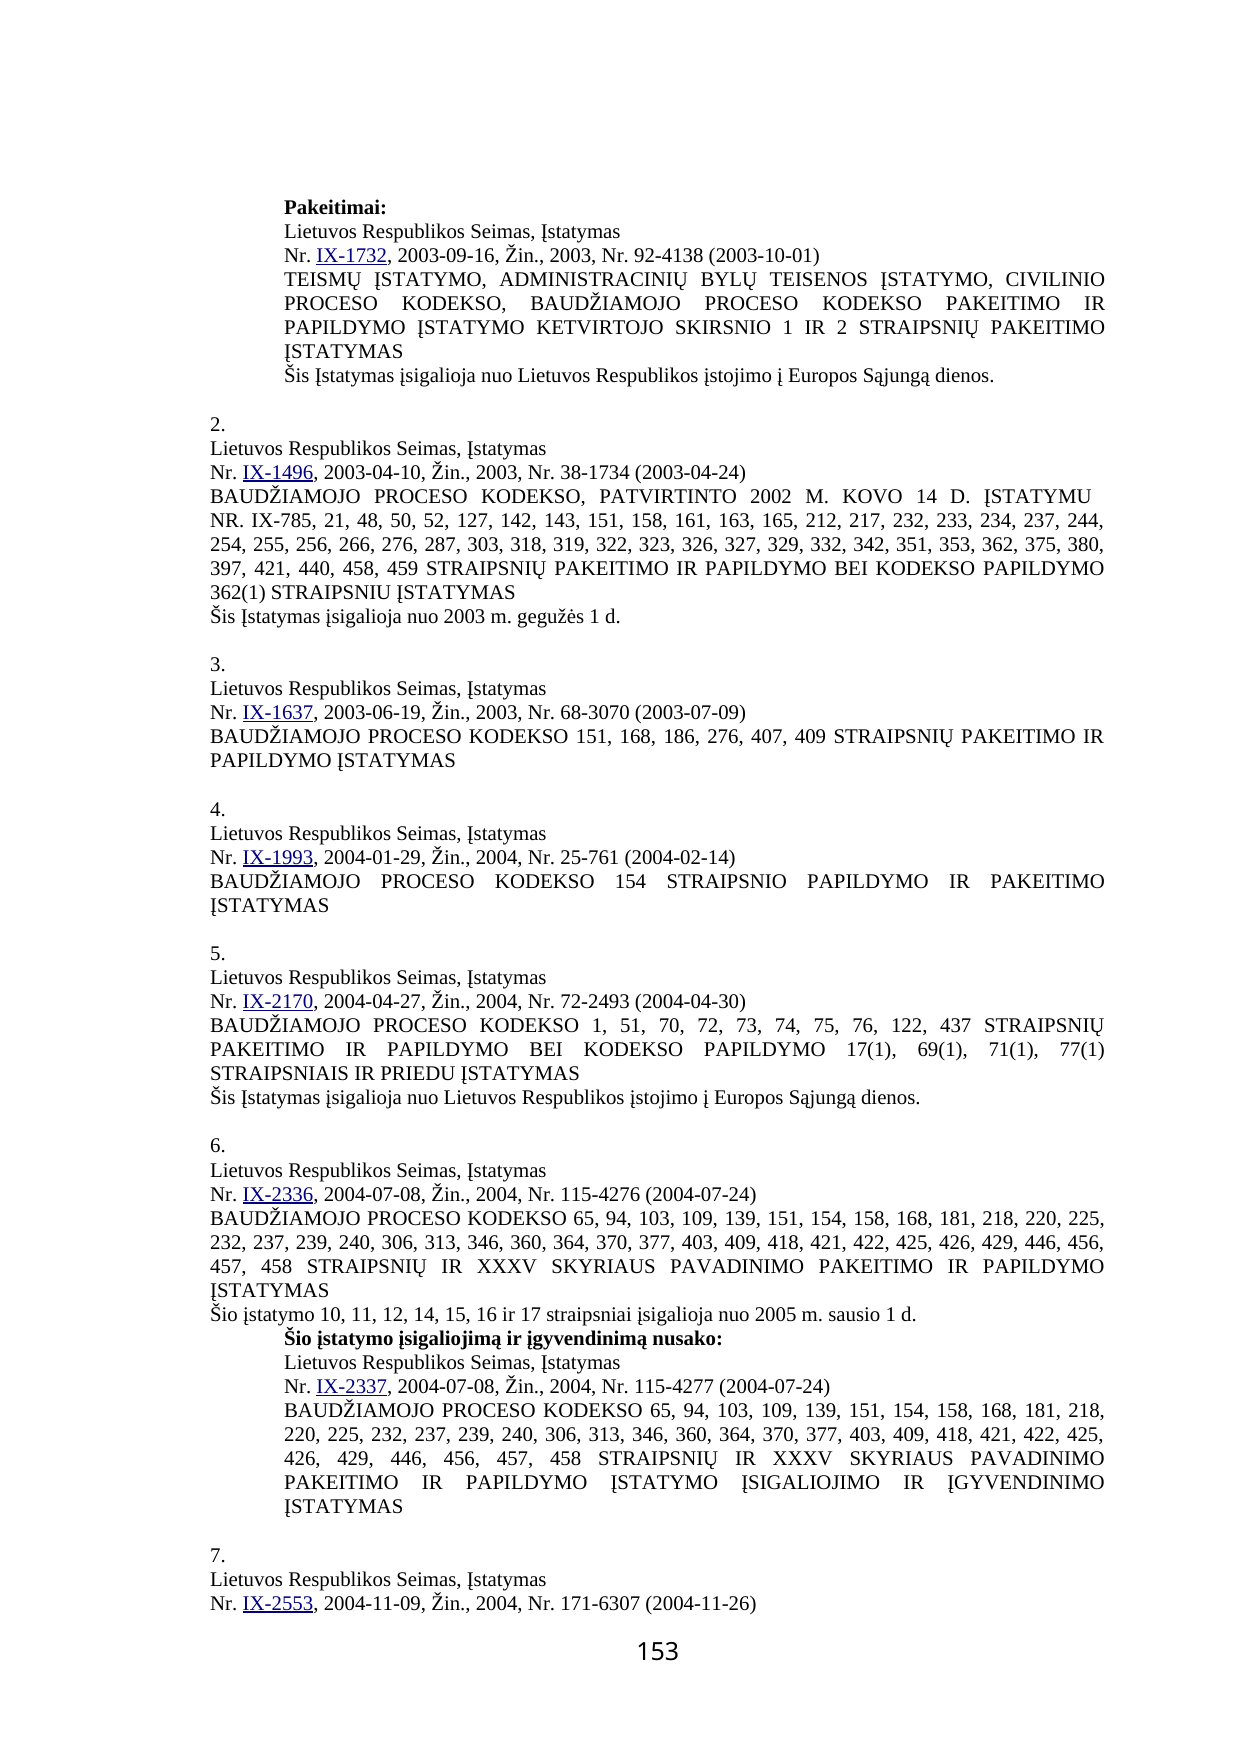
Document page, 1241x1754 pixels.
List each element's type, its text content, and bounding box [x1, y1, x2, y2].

text Šis Įstatymas įsigalioja nuo Lietuvos Respublikos įstojimo į Europos Sąjungą dienos. [210, 1085, 1106, 1109]
text 4. [210, 797, 1106, 821]
text 6. [210, 1133, 1106, 1157]
text Nr. IX-2336, 2004-07-08, Žin., 2004, Nr. 115-4276 (2004-07-24) [210, 1182, 1106, 1206]
text Lietuvos Respublikos Seimas, Įstatymas [210, 436, 1106, 460]
text Lietuvos Respublikos Seimas, Įstatymas [210, 676, 1106, 700]
text 3. [210, 652, 1106, 676]
text Lietuvos Respublikos Seimas, Įstatymas [210, 1567, 1106, 1591]
text BAUDŽIAMOJO PROCESO KODEKSO 65, 94, 103, 109, 139, 151, 154, 158, 168, 181, 218, 220, 225, 232, 237, 239, 240, 306, 313, 346, 360, 364, 370, 377, 403, 409, 418, 421, 422, 425, 426, 429, 446, 456, 457, 458 STRAIPSNIŲ IR XXXV SKYRIAUS PAVADINIMO PAKEITIMO IR PAPILDYMO ĮSTATYMO ĮSIGALIOJIMO IR ĮGYVENDINIMO ĮSTATYMAS [284, 1398, 1106, 1518]
text BAUDŽIAMOJO PROCESO KODEKSO, PATVIRTINTO 2002 M. KOVO 14 D. ĮSTATYMU NR. IX-785, 21, 48, 50, 52, 127, 142, 143, 151, 158, 161, 163, 165, 212, 217, 232, 233, 234, 237, 244, 254, 255, 256, 266, 276, 287, 303, 318, 319, 322, 323, 326, 327, 329, 332, 342, 351, 353, 362, 375, 380, 397, 421, 440, 458, 459 STRAIPSNIŲ PAKEITIMO IR PAPILDYMO BEI KODEKSO PAPILDYMO 362(1) STRAIPSNIU ĮSTATYMAS [210, 484, 1106, 604]
text BAUDŽIAMOJO PROCESO KODEKSO 65, 94, 103, 109, 139, 151, 154, 158, 168, 181, 218, 220, 225, 232, 237, 239, 240, 306, 313, 346, 360, 364, 370, 377, 403, 409, 418, 421, 422, 425, 426, 429, 446, 456, 457, 458 STRAIPSNIŲ IR XXXV SKYRIAUS PAVADINIMO PAKEITIMO IR PAPILDYMO ĮSTATYMAS [210, 1206, 1106, 1302]
text BAUDŽIAMOJO PROCESO KODEKSO 154 STRAIPSNIO PAPILDYMO IR PAKEITIMO ĮSTATYMAS [210, 869, 1106, 917]
text Šis Įstatymas įsigalioja nuo 2003 m. gegužės 1 d. [210, 604, 1106, 628]
text Nr. IX-1732, 2003-09-16, Žin., 2003, Nr. 92-4138 (2003-10-01) [210, 243, 1106, 267]
text Lietuvos Respublikos Seimas, Įstatymas [210, 219, 1106, 243]
text TEISMŲ ĮSTATYMO, ADMINISTRACINIŲ BYLŲ TEISENOS ĮSTATYMO, CIVILINIO PROCESO KODEKSO, BAUDŽIAMOJO PROCESO KODEKSO PAKEITIMO IR PAPILDYMO ĮSTATYMO KETVIRTOJO SKIRSNIO 1 IR 2 STRAIPSNIŲ PAKEITIMO ĮSTATYMAS [284, 267, 1106, 363]
text Nr. IX-2553, 2004-11-09, Žin., 2004, Nr. 171-6307 (2004-11-26) [210, 1591, 1106, 1615]
text Nr. IX-2170, 2004-04-27, Žin., 2004, Nr. 72-2493 (2004-04-30) [210, 989, 1106, 1013]
text Šio įstatymo įsigaliojimą ir įgyvendinimą nusako: [210, 1326, 1106, 1350]
text Šio įstatymo 10, 11, 12, 14, 15, 16 ir 17 straipsniai įsigalioja nuo 2005 m. sausio 1 d. [210, 1302, 1106, 1326]
text Lietuvos Respublikos Seimas, Įstatymas [210, 965, 1106, 989]
text Nr. IX-1637, 2003-06-19, Žin., 2003, Nr. 68-3070 (2003-07-09) [210, 700, 1106, 724]
text Lietuvos Respublikos Seimas, Įstatymas [210, 1157, 1106, 1182]
text Pakeitimai: [210, 195, 1106, 219]
text BAUDŽIAMOJO PROCESO KODEKSO 151, 168, 186, 276, 407, 409 STRAIPSNIŲ PAKEITIMO IR PAPILDYMO ĮSTATYMAS [210, 724, 1106, 772]
text 5. [210, 941, 1106, 965]
text BAUDŽIAMOJO PROCESO KODEKSO 1, 51, 70, 72, 73, 74, 75, 76, 122, 437 STRAIPSNIŲ PAKEITIMO IR PAPILDYMO BEI KODEKSO PAPILDYMO 17(1), 69(1), 71(1), 77(1) STRAIPSNIAIS IR PRIEDU ĮSTATYMAS [210, 1013, 1106, 1085]
text 7. [210, 1542, 1106, 1567]
text Nr. IX-1993, 2004-01-29, Žin., 2004, Nr. 25-761 (2004-02-14) [210, 845, 1106, 869]
text Lietuvos Respublikos Seimas, Įstatymas [210, 821, 1106, 845]
text Nr. IX-1496, 2003-04-10, Žin., 2003, Nr. 38-1734 (2003-04-24) [210, 460, 1106, 484]
text Šis Įstatymas įsigalioja nuo Lietuvos Respublikos įstojimo į Europos Sąjungą dienos. [210, 363, 1106, 387]
text Lietuvos Respublikos Seimas, Įstatymas [210, 1350, 1106, 1374]
text 2. [210, 412, 1106, 436]
text Nr. IX-2337, 2004-07-08, Žin., 2004, Nr. 115-4277 (2004-07-24) [210, 1374, 1106, 1398]
